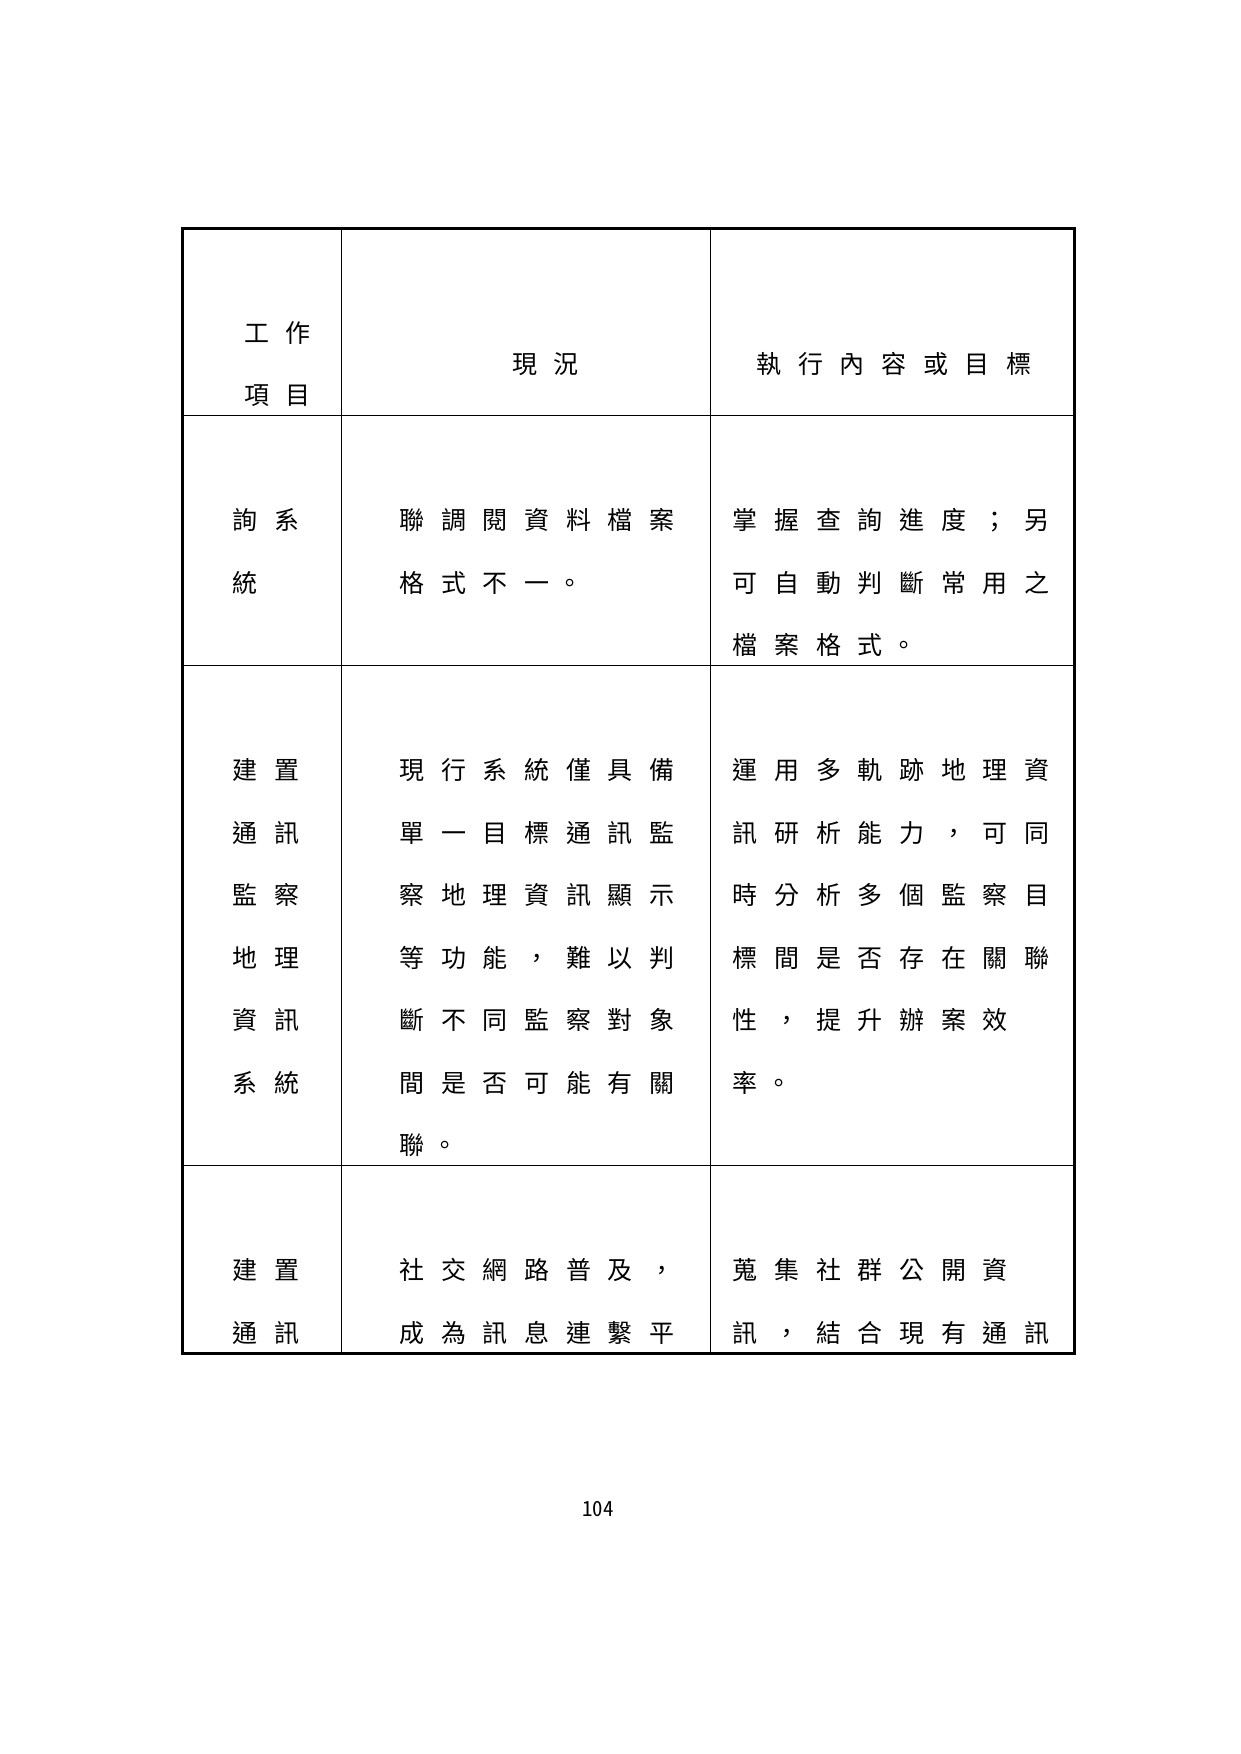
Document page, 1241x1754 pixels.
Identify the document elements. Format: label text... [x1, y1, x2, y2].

table_cell 聯調閱資料檔案格式不一。 [342, 416, 710, 665]
table_cell 蒐集社群公開資訊，結合現有通訊 [711, 1166, 1073, 1352]
table_cell 現行系統僅具備單一目標通訊監察地理資訊顯示等功能，難以判斷不同監察對象間是否可能有關聯。 [342, 666, 710, 1165]
table_cell 社交網路普及，成為訊息連繫平 [342, 1166, 710, 1352]
table_cell 掌握查詢進度；另可自動判斷常用之檔案格式。 [711, 416, 1073, 665]
table_cell 詢系統 [184, 416, 341, 665]
table_header 現況 [342, 230, 710, 415]
table_header 執行內容或目標 [711, 230, 1073, 415]
table_cell 運用多軌跡地理資訊研析能力，可同時分析多個監察目標間是否存在關聯性，提升辦案效率。 [711, 666, 1073, 1165]
table_header 工作項目 [184, 230, 341, 415]
table_cell 建置通訊監察地理資訊系統 [184, 666, 341, 1165]
table_cell 建置通訊 [184, 1166, 341, 1352]
